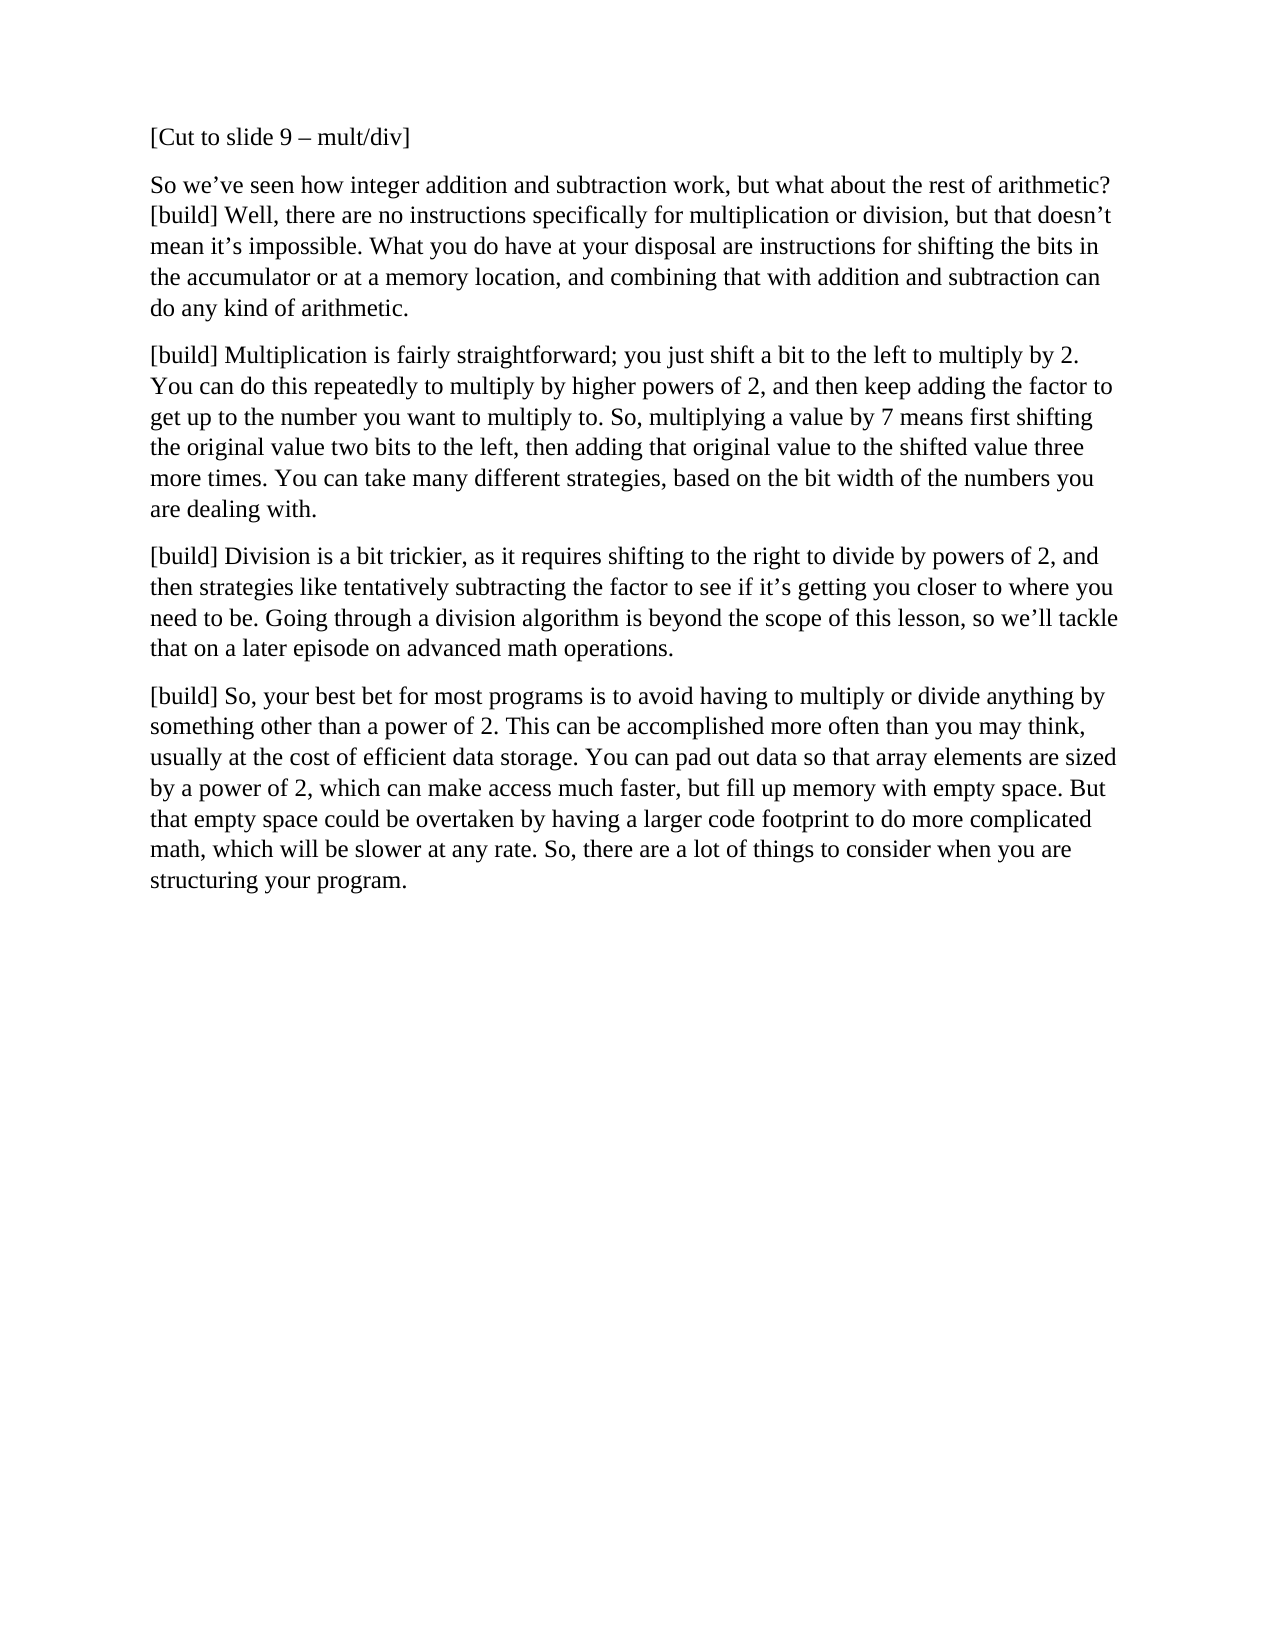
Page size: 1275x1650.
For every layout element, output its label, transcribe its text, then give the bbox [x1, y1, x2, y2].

text [build] Multiplication is fairly straightforward; you just shift a bit to the left to multiply by 2. You can do this repeatedly to multiply by higher powers of 2, and then keep adding the factor to get up to the number you want to multiply to. So, multiplying a value by 7 means first shifting the original value two bits to the left, then adding that original value to the shifted value three more times. You can take many different strategies, based on the bit width of the numbers you are dealing with. [150, 340, 1125, 522]
text [build] Division is a bit trickier, as it requires shifting to the right to divide by powers of 2, and then strategies like tentatively subtracting the factor to see if it’s getting you closer to where you need to be. Going through a division algorithm is beyond the scope of this lesson, so we’ll tackle that on a later episode on advanced math operations. [150, 541, 1125, 662]
text So we’ve seen how integer addition and subtraction work, but what about the rest of arithmetic? [build] Well, there are no instructions specifically for multiplication or division, but that doesn’t mean it’s impossible. What you do have at your disposal are instructions for shifting the bits in the accumulator or at a memory location, and combining that with addition and subtraction can do any kind of arithmetic. [150, 170, 1125, 321]
text [Cut to slide 9 – mult/div] [150, 122, 1125, 151]
text [build] So, your best bet for most programs is to avoid having to multiply or divide anything by something other than a power of 2. This can be accomplished more often than you may think, usually at the cost of efficient data storage. You can pad out data so that array elements are sized by a power of 2, which can make access much faster, but fill up memory with empty space. But that empty space could be overtaken by having a larger code footprint to do more complicated math, which will be slower at any rate. So, there are a lot of things to consider when you are structuring your program. [150, 681, 1125, 894]
